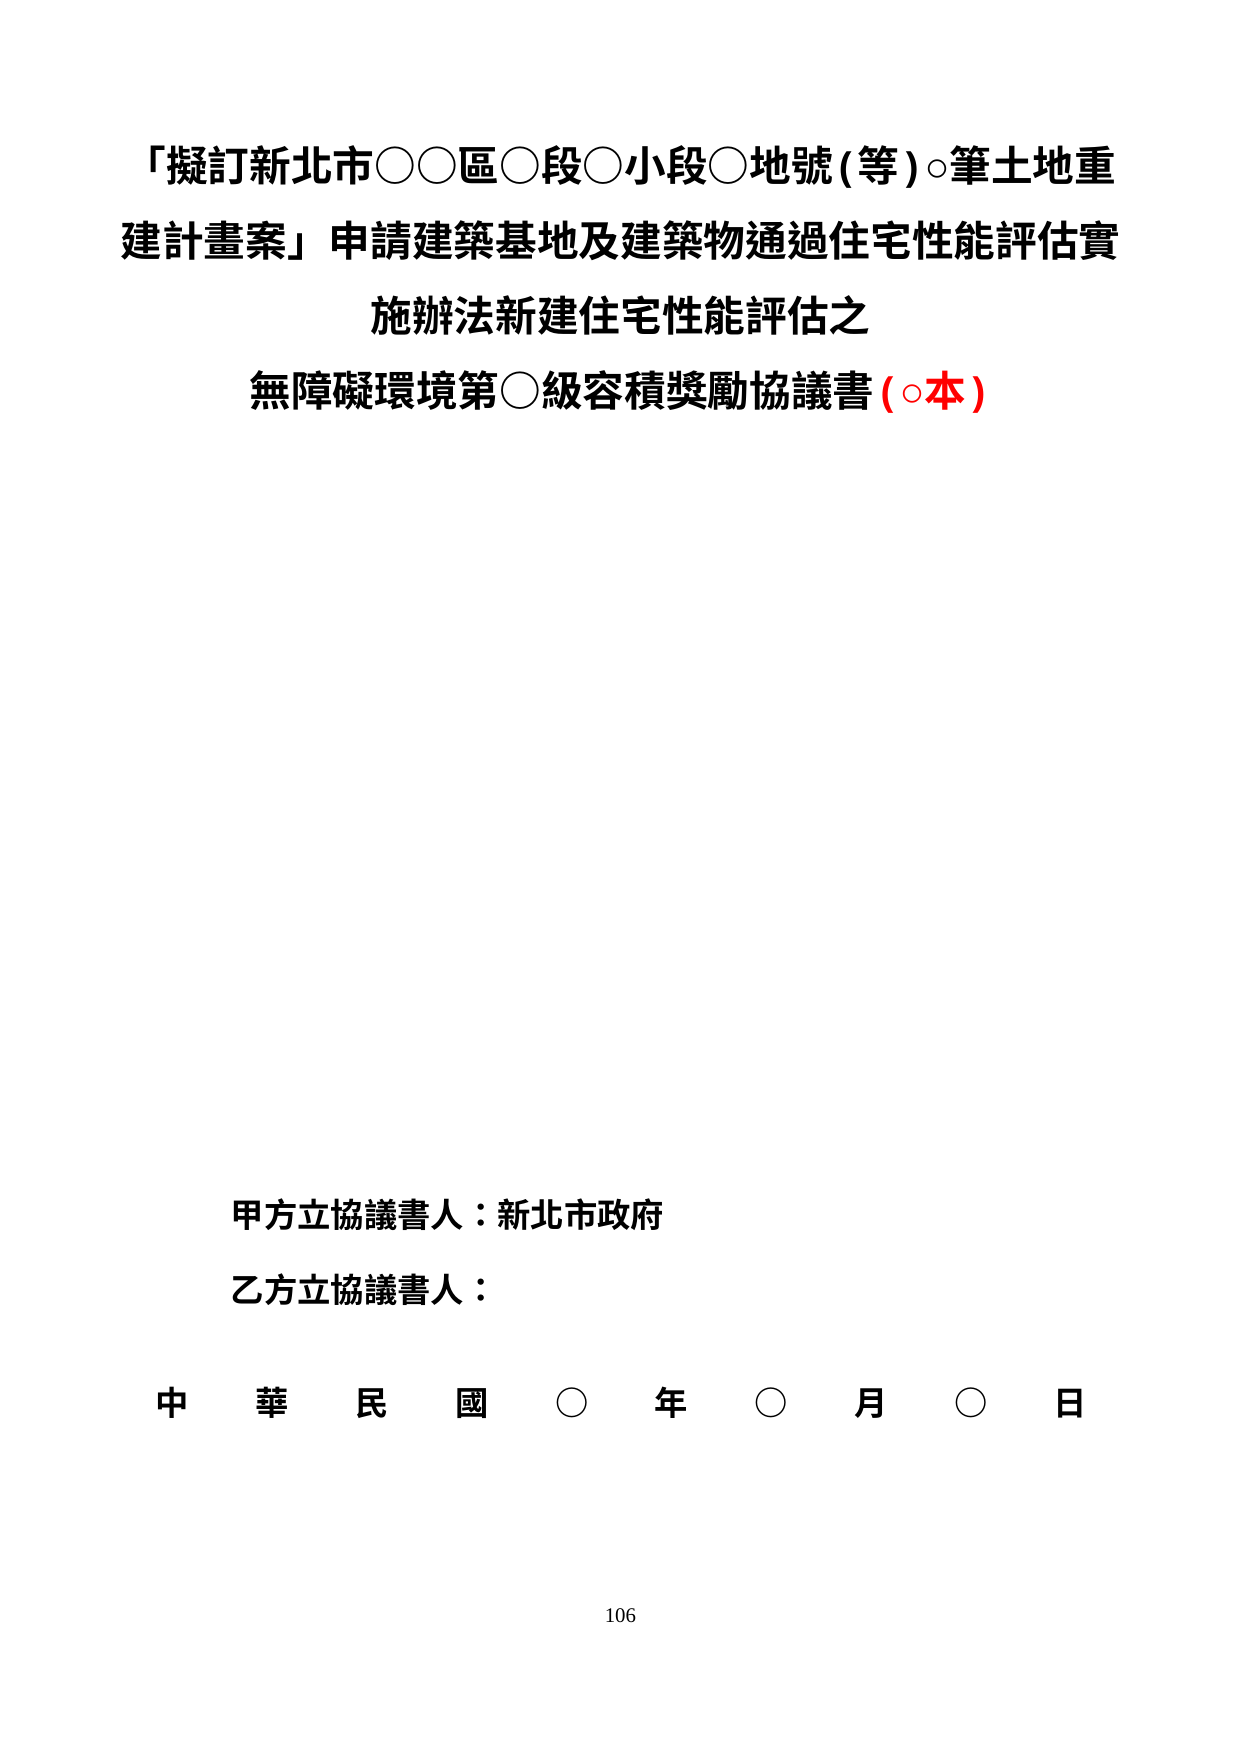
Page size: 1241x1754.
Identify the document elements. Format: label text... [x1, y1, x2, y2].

text 「擬訂新北市○○區○段○小段○地號(等)○筆土地重建計畫案」申請建築基地及建築物通過住宅性能評估實施辦法新建住宅性能評估之 [118, 126, 1122, 351]
text 中華民國○年○月○日 [156, 1363, 1087, 1438]
text 無障礙環境第○級容積獎勵協議書(○本) [118, 351, 1122, 426]
text 乙方立協議書人： [231, 1251, 1122, 1326]
text 甲方立協議書人：新北市政府 [231, 1176, 1122, 1251]
